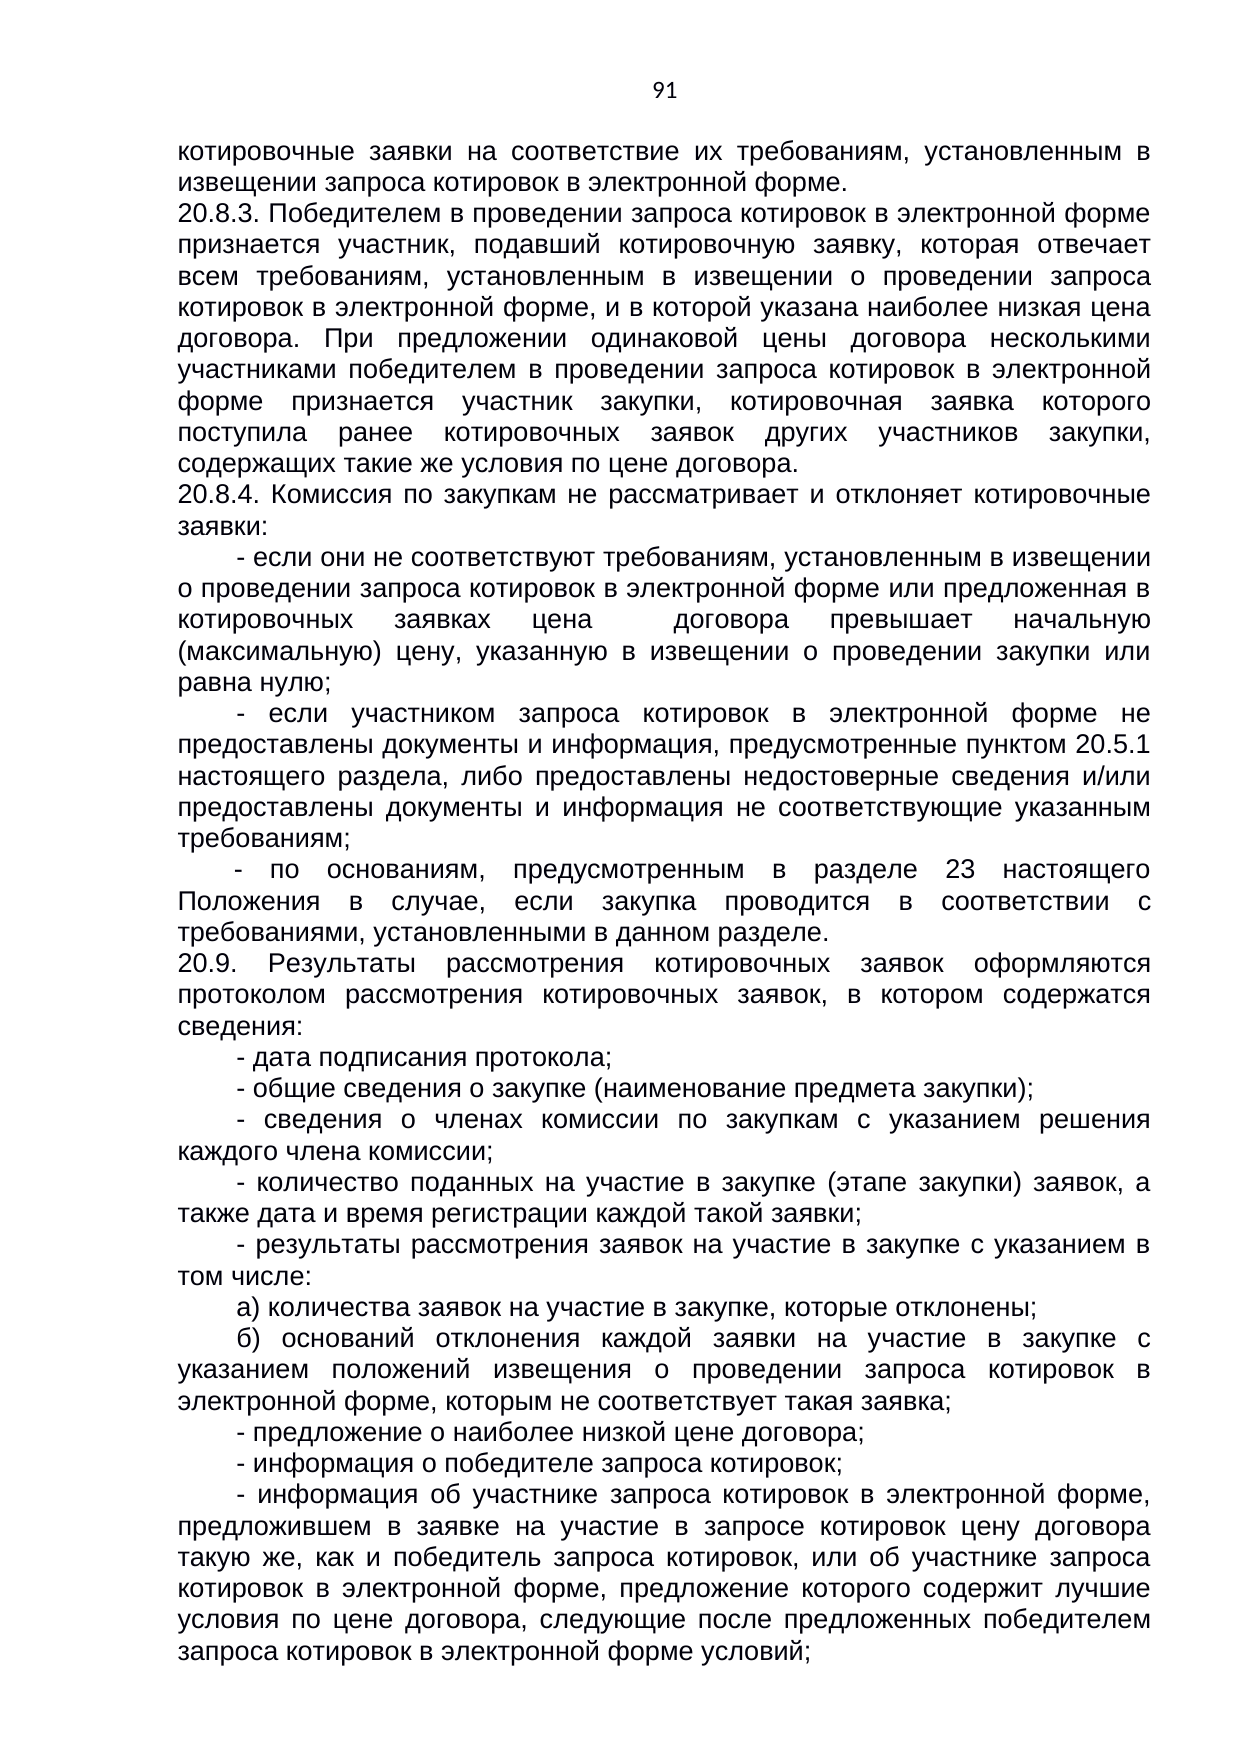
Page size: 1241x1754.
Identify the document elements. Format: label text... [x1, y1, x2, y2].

text - если они не соответствуют требованиям, установленным в извещении о проведении запроса котировок в электронной форме или предложенная в котировочных заявках цена договора превышает начальную (максимальную) цену, указанную в извещении о проведении закупки или равна нулю; [177, 541, 1152, 697]
text - предложение о наиболее низкой цене договора; [177, 1416, 1152, 1447]
text - результаты рассмотрения заявок на участие в закупке с указанием в том числе: [177, 1228, 1152, 1291]
text - по основаниям, предусмотренным в разделе 23 настоящего Положения в случае, если закупка проводится в соответствии с требованиями, установленными в данном разделе. [177, 853, 1152, 947]
text 20.8.3. Победителем в проведении запроса котировок в электронной форме признается участник, подавший котировочную заявку, которая отвечает всем требованиям, установленным в извещении о проведении запроса котировок в электронной форме, и в которой указана наиболее низкая цена договора. При предложении одинаковой цены договора несколькими участниками победителем в проведении запроса котировок в электронной форме признается участник закупки, котировочная заявка которого поступила ранее котировочных заявок других участников закупки, содержащих такие же условия по цене договора. [177, 197, 1152, 478]
text б) оснований отклонения каждой заявки на участие в закупке с указанием положений извещения о проведении запроса котировок в электронной форме, которым не соответствует такая заявка; [177, 1322, 1152, 1416]
text - количество поданных на участие в закупке (этапе закупки) заявок, а также дата и время регистрации каждой такой заявки; [177, 1166, 1152, 1228]
text - информация о победителе запроса котировок; [177, 1447, 1152, 1478]
text - сведения о членах комиссии по закупкам с указанием решения каждого члена комиссии; [177, 1103, 1152, 1166]
text 20.9. Результаты рассмотрения котировочных заявок оформляются протоколом рассмотрения котировочных заявок, в котором содержатся сведения: [177, 947, 1152, 1041]
text - информация об участнике запроса котировок в электронной форме, предложившем в заявке на участие в запросе котировок цену договора такую же, как и победитель запроса котировок, или об участнике запроса котировок в электронной форме, предложение которого содержит лучшие условия по цене договора, следующие после предложенных победителем запроса котировок в электронной форме условий; [177, 1478, 1152, 1666]
text - дата подписания протокола; [177, 1041, 1152, 1072]
text 20.8.4. Комиссия по закупкам не рассматривает и отклоняет котировочные заявки: [177, 478, 1152, 541]
text а) количества заявок на участие в закупке, которые отклонены; [177, 1291, 1152, 1322]
text - общие сведения о закупке (наименование предмета закупки); [177, 1072, 1152, 1103]
text котировочные заявки на соответствие их требованиям, установленным в извещении запроса котировок в электронной форме. [177, 135, 1152, 197]
text - если участником запроса котировок в электронной форме не предоставлены документы и информация, предусмотренные пунктом 20.5.1 настоящего раздела, либо предоставлены недостоверные сведения и/или предоставлены документы и информация не соответствующие указанным требованиям; [177, 697, 1152, 853]
